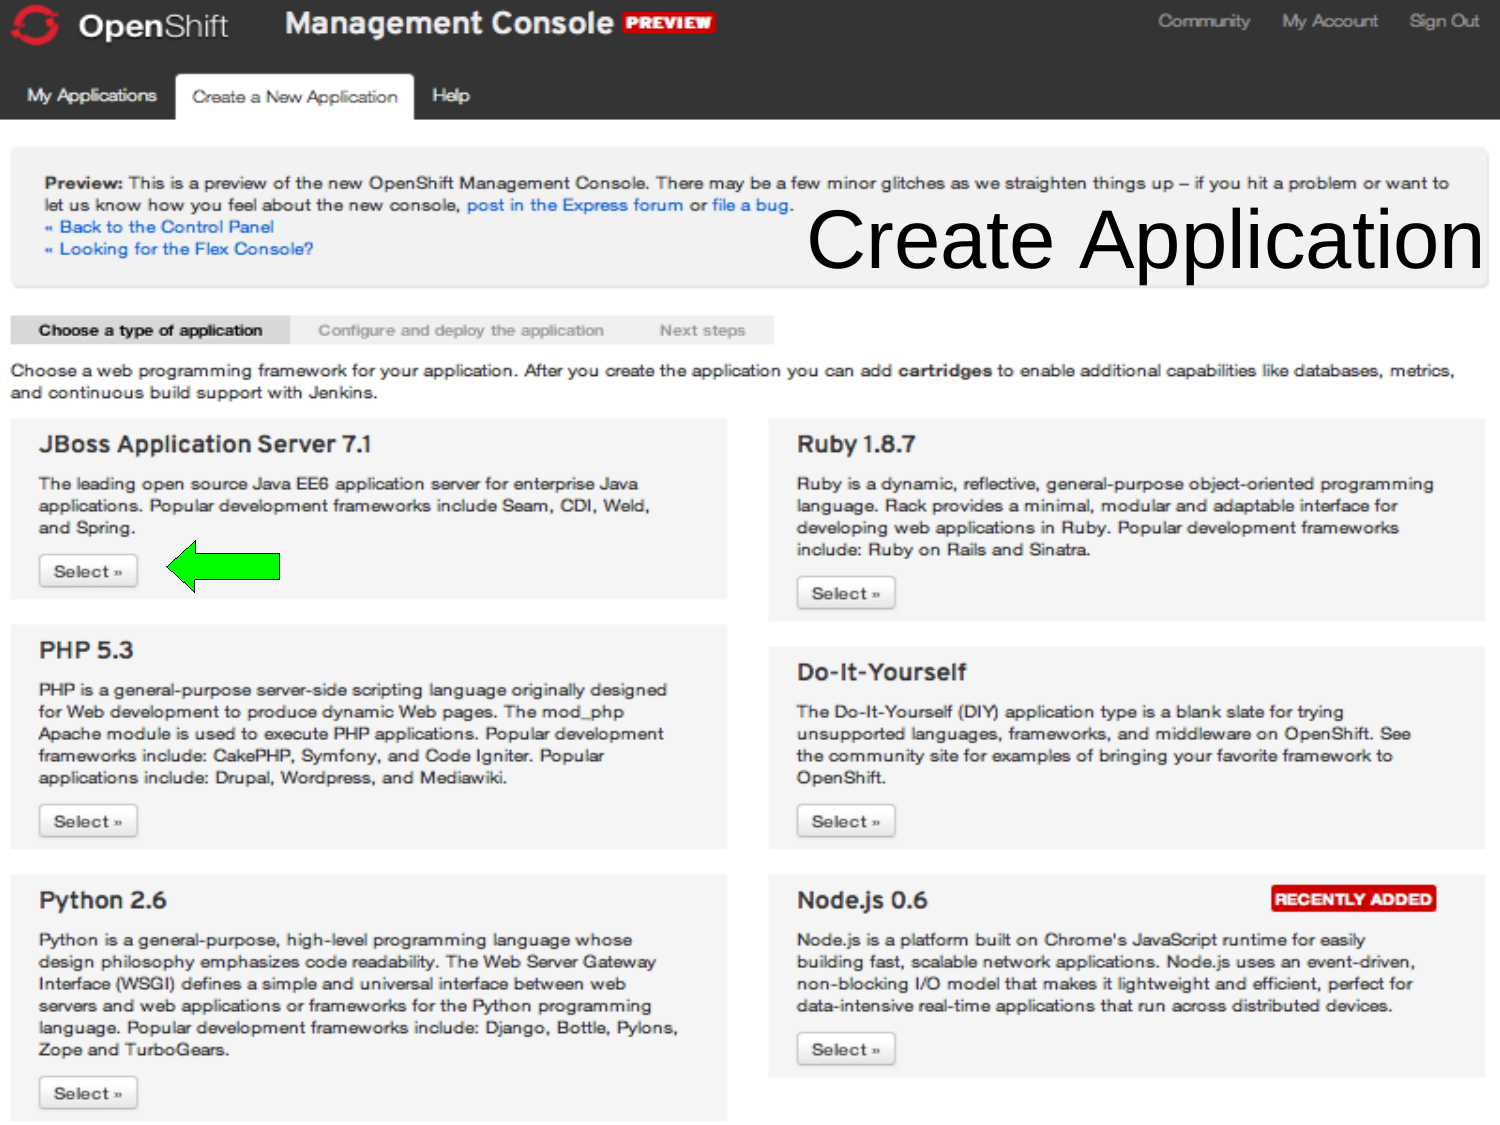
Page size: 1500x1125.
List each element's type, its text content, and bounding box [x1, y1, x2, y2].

text_box [166, 540, 280, 593]
title Create Application [791, 117, 1500, 354]
picture [0, 0, 1500, 1125]
